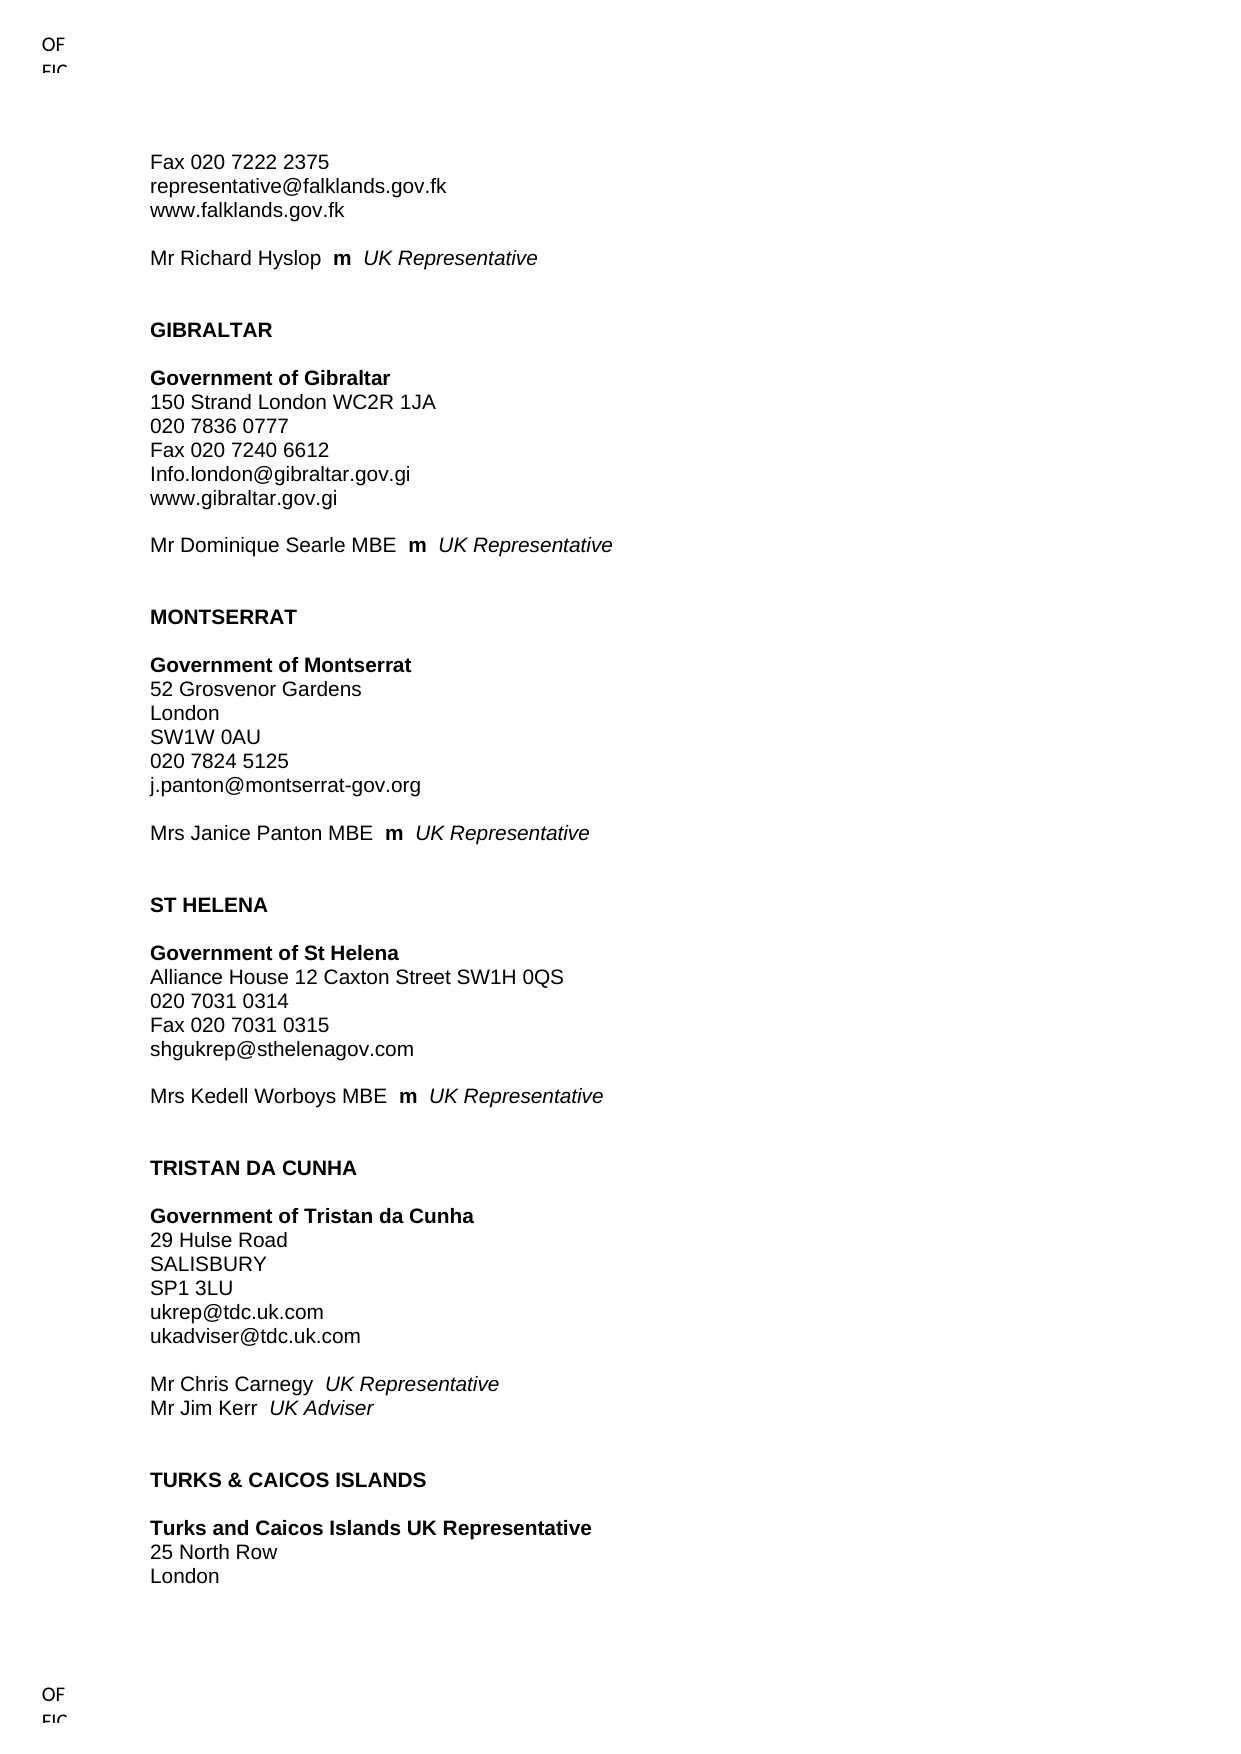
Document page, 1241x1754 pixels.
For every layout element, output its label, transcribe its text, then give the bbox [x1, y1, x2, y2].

text Mrs Janice Panton MBE m UK Representative [150, 821, 1090, 845]
subtitle MONTSERRAT [150, 605, 1090, 629]
text 020 7836 0777 [150, 413, 1090, 437]
text Fax 020 7240 6612 [150, 437, 1090, 461]
text representative@falklands.gov.fk [150, 174, 1090, 198]
text TRISTAN DA CUNHA [150, 1156, 1090, 1180]
text www.gibraltar.gov.gi [150, 485, 1090, 509]
subtitle GIBRALTAR [150, 318, 1090, 342]
text 150 Strand London WC2R 1JA [150, 389, 1090, 413]
text Mr Jim Kerr UK Adviser [150, 1396, 1090, 1420]
text 29 Hulse Road SALISBURY SP1 3LU ukrep@tdc.uk.com [150, 1228, 1090, 1324]
text Info.london@gibraltar.gov.gi [150, 461, 1090, 485]
text 020 7031 0314 [150, 988, 1090, 1012]
text Mr Chris Carnegy UK Representative [150, 1372, 1090, 1396]
text www.falklands.gov.fk [150, 198, 1090, 222]
text 52 Grosvenor Gardens [150, 677, 1090, 701]
text ukadviser@tdc.uk.com [150, 1324, 1090, 1348]
text Mr Dominique Searle MBE m UK Representative [150, 533, 1090, 557]
text Turks and Caicos Islands UK Representative 25 North Row [150, 1516, 1090, 1563]
subtitle Government of Gibraltar [150, 366, 1090, 389]
text London [150, 701, 1090, 725]
subtitle Government of Montserrat [150, 653, 1090, 677]
text Fax 020 7222 2375 [150, 150, 1090, 174]
subtitle TURKS & CAICOS ISLANDS [150, 1468, 1090, 1492]
text London [150, 1563, 1090, 1587]
text j.panton@montserrat-gov.org [150, 773, 1090, 797]
subtitle Government of Tristan da Cunha [150, 1204, 1090, 1228]
text 020 7824 5125 [150, 749, 1090, 773]
subtitle ST HELENA [150, 893, 1090, 917]
text Alliance House 12 Caxton Street SW1H 0QS [150, 964, 1090, 988]
text Government of St Helena [150, 941, 1090, 964]
text Mrs Kedell Worboys MBE m UK Representative [150, 1084, 1090, 1108]
text shgukrep@sthelenagov.com [150, 1036, 1090, 1060]
text Mr Richard Hyslop m UK Representative [150, 246, 1090, 270]
text SW1W 0AU [150, 725, 1090, 749]
text Fax 020 7031 0315 [150, 1012, 1090, 1036]
